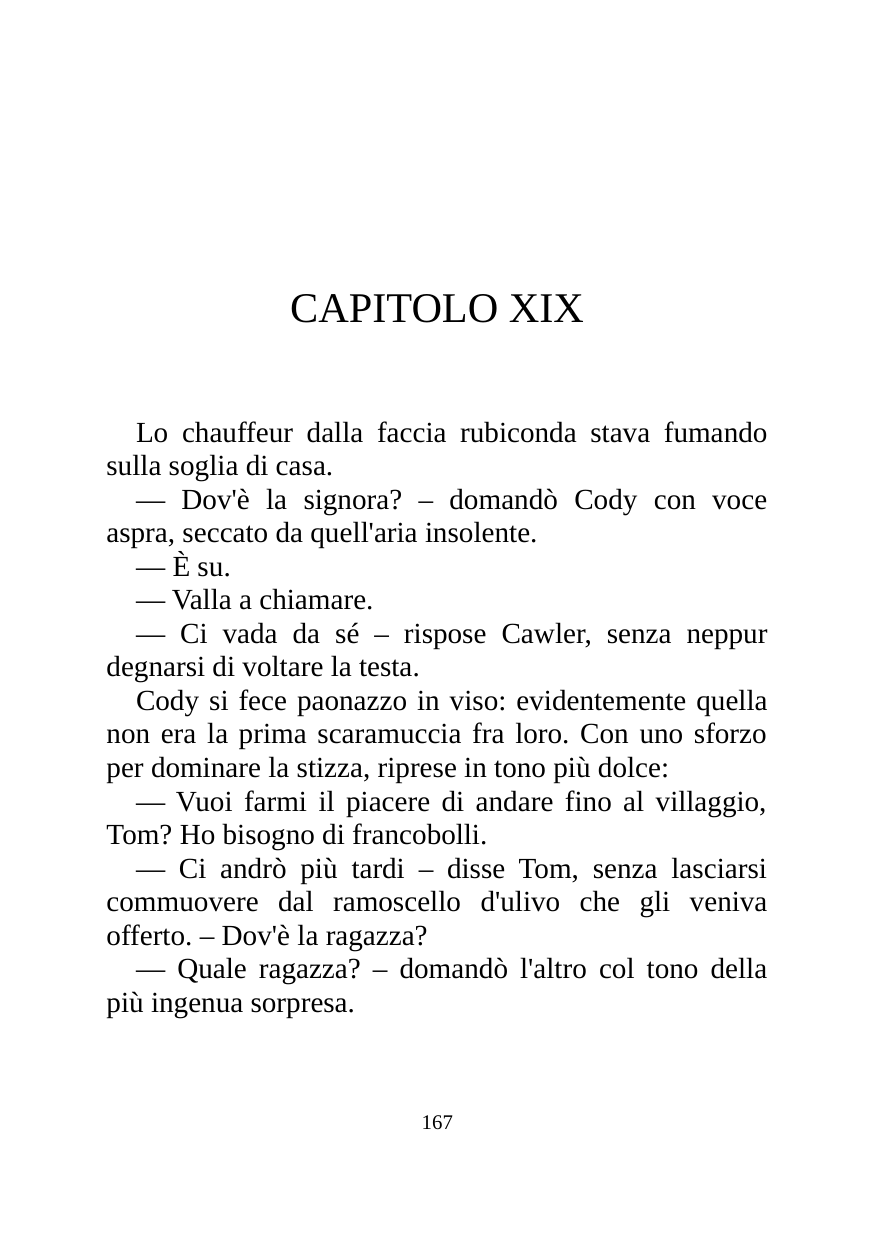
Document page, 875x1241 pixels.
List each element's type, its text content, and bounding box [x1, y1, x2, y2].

text — Ci vada da sé – rispose Cawler, senza neppur degnarsi di voltare la testa. [106, 616, 768, 683]
text — Dov'è la signora? – domandò Cody con voce aspra, seccato da quell'aria insolente. [106, 482, 768, 549]
subtitle CAPITOLO XIX [106, 283, 768, 332]
text — È su. [106, 549, 768, 582]
text — Quale ragazza? – domandò l'altro col tono della più ingenua sorpresa. [106, 951, 768, 1018]
text — Vuoi farmi il piacere di andare fino al villaggio, Tom? Ho bisogno di francobolli. [106, 784, 768, 851]
text Cody si fece paonazzo in viso: evidentemente quella non era la prima scaramuccia fra loro. Con uno sforzo per dominare la stizza, riprese in tono più dolce: [106, 683, 768, 784]
text — Valla a chiamare. [106, 582, 768, 616]
text — Ci andrò più tardi – disse Tom, senza lasciarsi commuovere dal ramoscello d'ulivo che gli veniva offerto. – Dov'è la ragazza? [106, 851, 768, 951]
text Lo chauffeur dalla faccia rubiconda stava fumando sulla soglia di casa. [106, 415, 768, 482]
